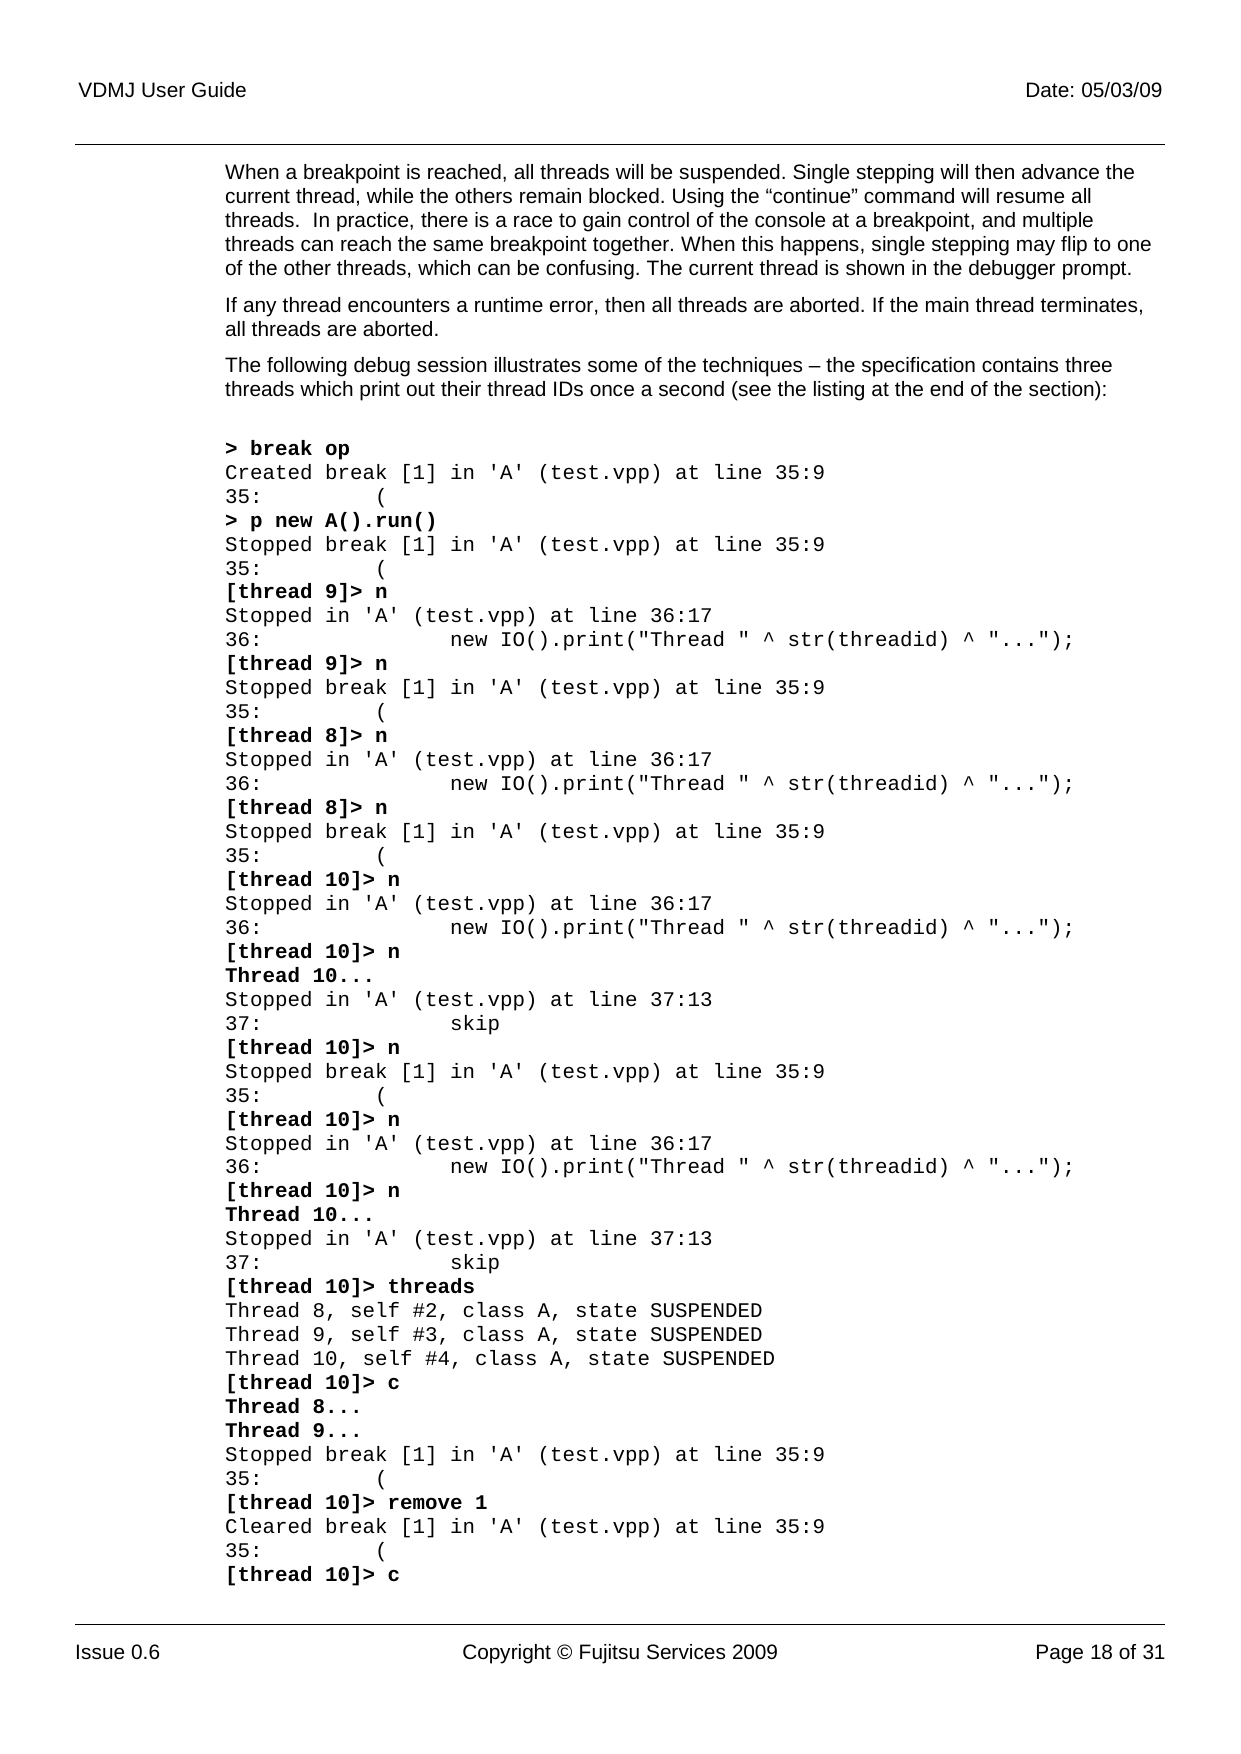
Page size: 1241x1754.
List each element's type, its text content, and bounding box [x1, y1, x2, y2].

text [thread 10]> c [225, 1564, 1165, 1588]
text [thread 10]> n [225, 869, 1165, 893]
text 36: new IO().print("Thread " ^ str(threadid) ^ "..."); [225, 773, 1165, 797]
text Stopped break [1] in 'A' (test.vpp) at line 35:9 [225, 821, 1165, 845]
text [thread 10]> n [225, 941, 1165, 965]
text When a breakpoint is reached, all threads will be suspended. Single stepping will then advance the current thread, while the others remain blocked. Using the “continue” command will resume all threads. In practice, there is a race to gain control of the console at a breakpoint, and multiple threads can reach the same breakpoint together. When this happens, single stepping may flip to one of the other threads, which can be confusing. The current thread is shown in the debugger prompt. [225, 160, 1165, 280]
text Thread 9... [225, 1420, 1165, 1444]
text If any thread encounters a runtime error, then all threads are aborted. If the main thread terminates, all threads are aborted. [225, 292, 1165, 341]
text > break op [225, 438, 1165, 462]
text Stopped in 'A' (test.vpp) at line 37:13 [225, 1228, 1165, 1252]
text Thread 8... [225, 1396, 1165, 1420]
text [thread 10]> n [225, 1108, 1165, 1132]
text [thread 10]> n [225, 1180, 1165, 1204]
text [thread 10]> remove 1 [225, 1492, 1165, 1516]
text [thread 10]> c [225, 1372, 1165, 1396]
text 35: ( [225, 1468, 1165, 1492]
text Stopped break [1] in 'A' (test.vpp) at line 35:9 [225, 533, 1165, 557]
text [thread 8]> n [225, 725, 1165, 749]
text Stopped in 'A' (test.vpp) at line 36:17 [225, 749, 1165, 773]
text 36: new IO().print("Thread " ^ str(threadid) ^ "..."); [225, 629, 1165, 653]
text [thread 10]> n [225, 1037, 1165, 1061]
text Created break [1] in 'A' (test.vpp) at line 35:9 [225, 462, 1165, 486]
text 37: skip [225, 1013, 1165, 1037]
text 35: ( [225, 701, 1165, 725]
text Thread 9, self #3, class A, state SUSPENDED [225, 1324, 1165, 1348]
text Thread 10, self #4, class A, state SUSPENDED [225, 1348, 1165, 1372]
text [thread 9]> n [225, 653, 1165, 677]
text > p new A().run() [225, 509, 1165, 533]
text Stopped break [1] in 'A' (test.vpp) at line 35:9 [225, 1061, 1165, 1084]
text Cleared break [1] in 'A' (test.vpp) at line 35:9 [225, 1516, 1165, 1540]
text 35: ( [225, 845, 1165, 869]
text 35: ( [225, 1540, 1165, 1564]
text 35: ( [225, 486, 1165, 509]
text Thread 10... [225, 965, 1165, 989]
text Stopped in 'A' (test.vpp) at line 36:17 [225, 605, 1165, 629]
text 37: skip [225, 1252, 1165, 1276]
text 35: ( [225, 557, 1165, 581]
text Thread 8, self #2, class A, state SUSPENDED [225, 1300, 1165, 1324]
text 35: ( [225, 1084, 1165, 1108]
text Thread 10... [225, 1204, 1165, 1228]
text 36: new IO().print("Thread " ^ str(threadid) ^ "..."); [225, 1156, 1165, 1180]
text Stopped break [1] in 'A' (test.vpp) at line 35:9 [225, 677, 1165, 701]
text 36: new IO().print("Thread " ^ str(threadid) ^ "..."); [225, 917, 1165, 941]
text Stopped break [1] in 'A' (test.vpp) at line 35:9 [225, 1444, 1165, 1468]
text [thread 9]> n [225, 581, 1165, 605]
text Stopped in 'A' (test.vpp) at line 37:13 [225, 989, 1165, 1013]
text Stopped in 'A' (test.vpp) at line 36:17 [225, 1132, 1165, 1156]
text [thread 8]> n [225, 797, 1165, 821]
text Stopped in 'A' (test.vpp) at line 36:17 [225, 893, 1165, 917]
text [thread 10]> threads [225, 1276, 1165, 1300]
text The following debug session illustrates some of the techniques – the specification contains three threads which print out their thread IDs once a second (see the listing at the end of the section): [225, 353, 1165, 401]
